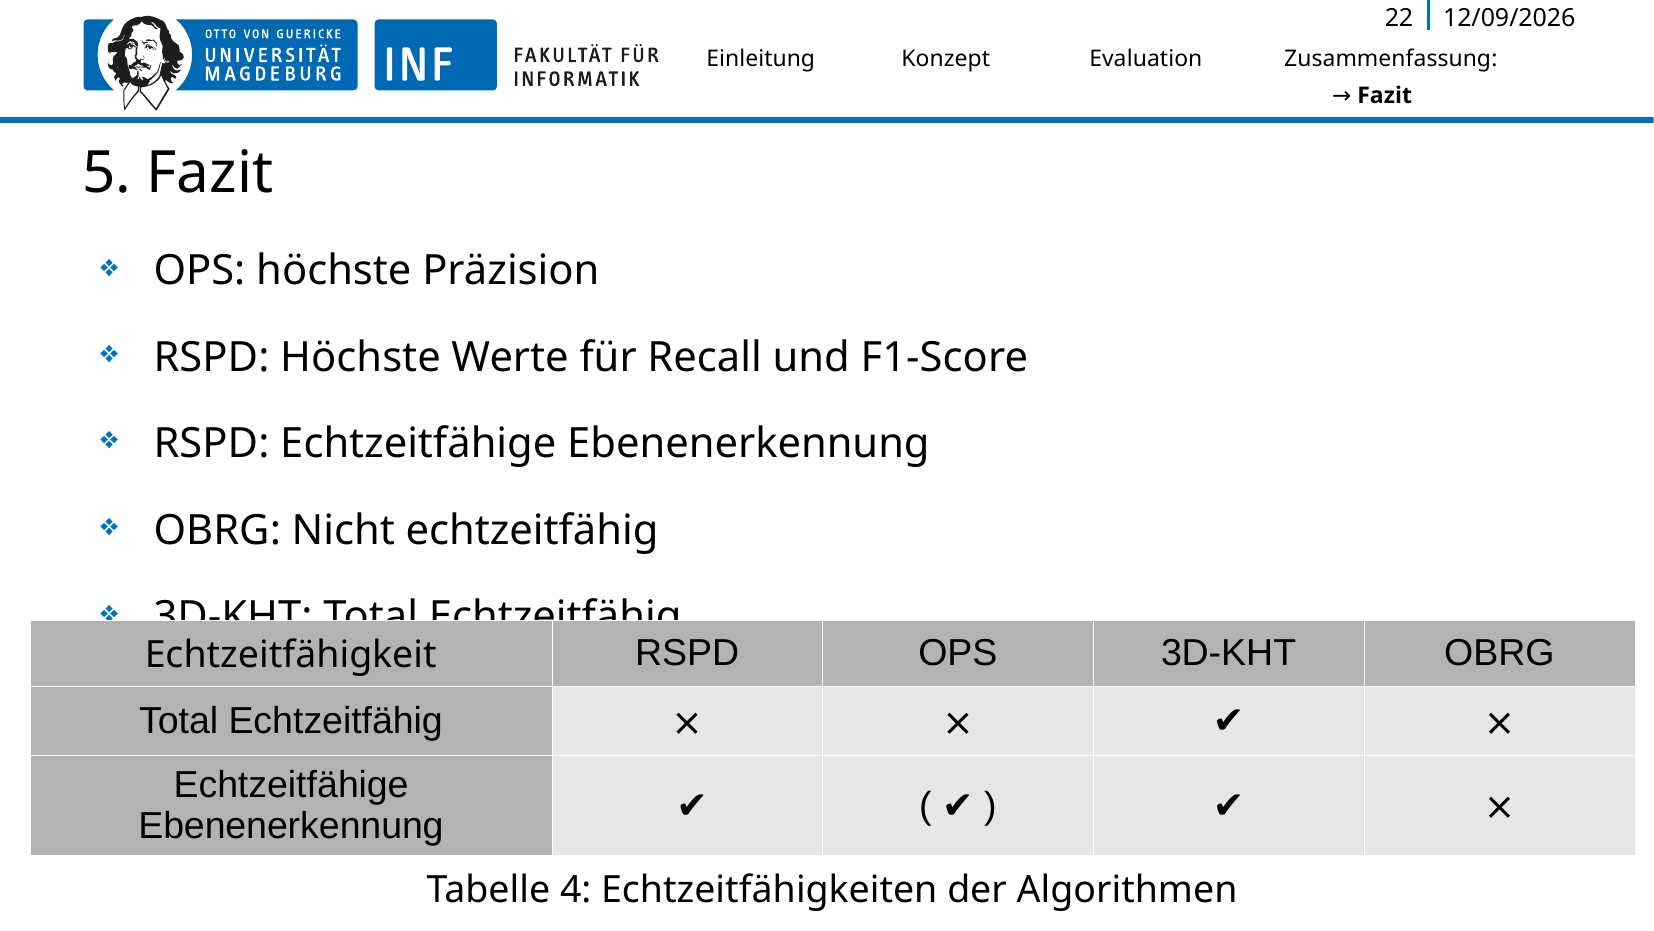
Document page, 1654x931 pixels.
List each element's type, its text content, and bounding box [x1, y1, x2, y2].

table_cell ⨯ [553, 687, 822, 755]
table_cell ✔ [1094, 687, 1364, 755]
table_cell ⨯ [1365, 687, 1635, 755]
table_cell ⨯ [823, 687, 1093, 755]
table_header OPS [823, 621, 1093, 686]
table_header 3D-KHT [1094, 621, 1364, 686]
table_cell ✔ [1094, 756, 1364, 854]
text_box Tabelle 4: Echtzeitfähigkeiten der Algorithmen [30, 854, 1636, 914]
table_header OBRG [1365, 621, 1635, 686]
table_cell Echtzeitfähige Ebenenerkennung [31, 756, 552, 854]
list OPS: höchste Präzision RSPD: Höchste Werte für Recall und F1-Score RSPD: Echtzeitfähige Ebenenerkennung OBRG: Nicht echtzeitfähig 3D-KHT: Total Echtzeitfähig [82, 240, 1571, 620]
table_cell ✔ [553, 756, 822, 854]
table_cell ( ✔ ) [823, 756, 1093, 854]
table_header Echtzeitfähigkeit [31, 621, 552, 686]
title 5. Fazit [82, 129, 1571, 211]
table_header RSPD [553, 621, 822, 686]
table_cell Total Echtzeitfähig [31, 687, 552, 755]
table_cell ⨯ [1365, 756, 1635, 854]
